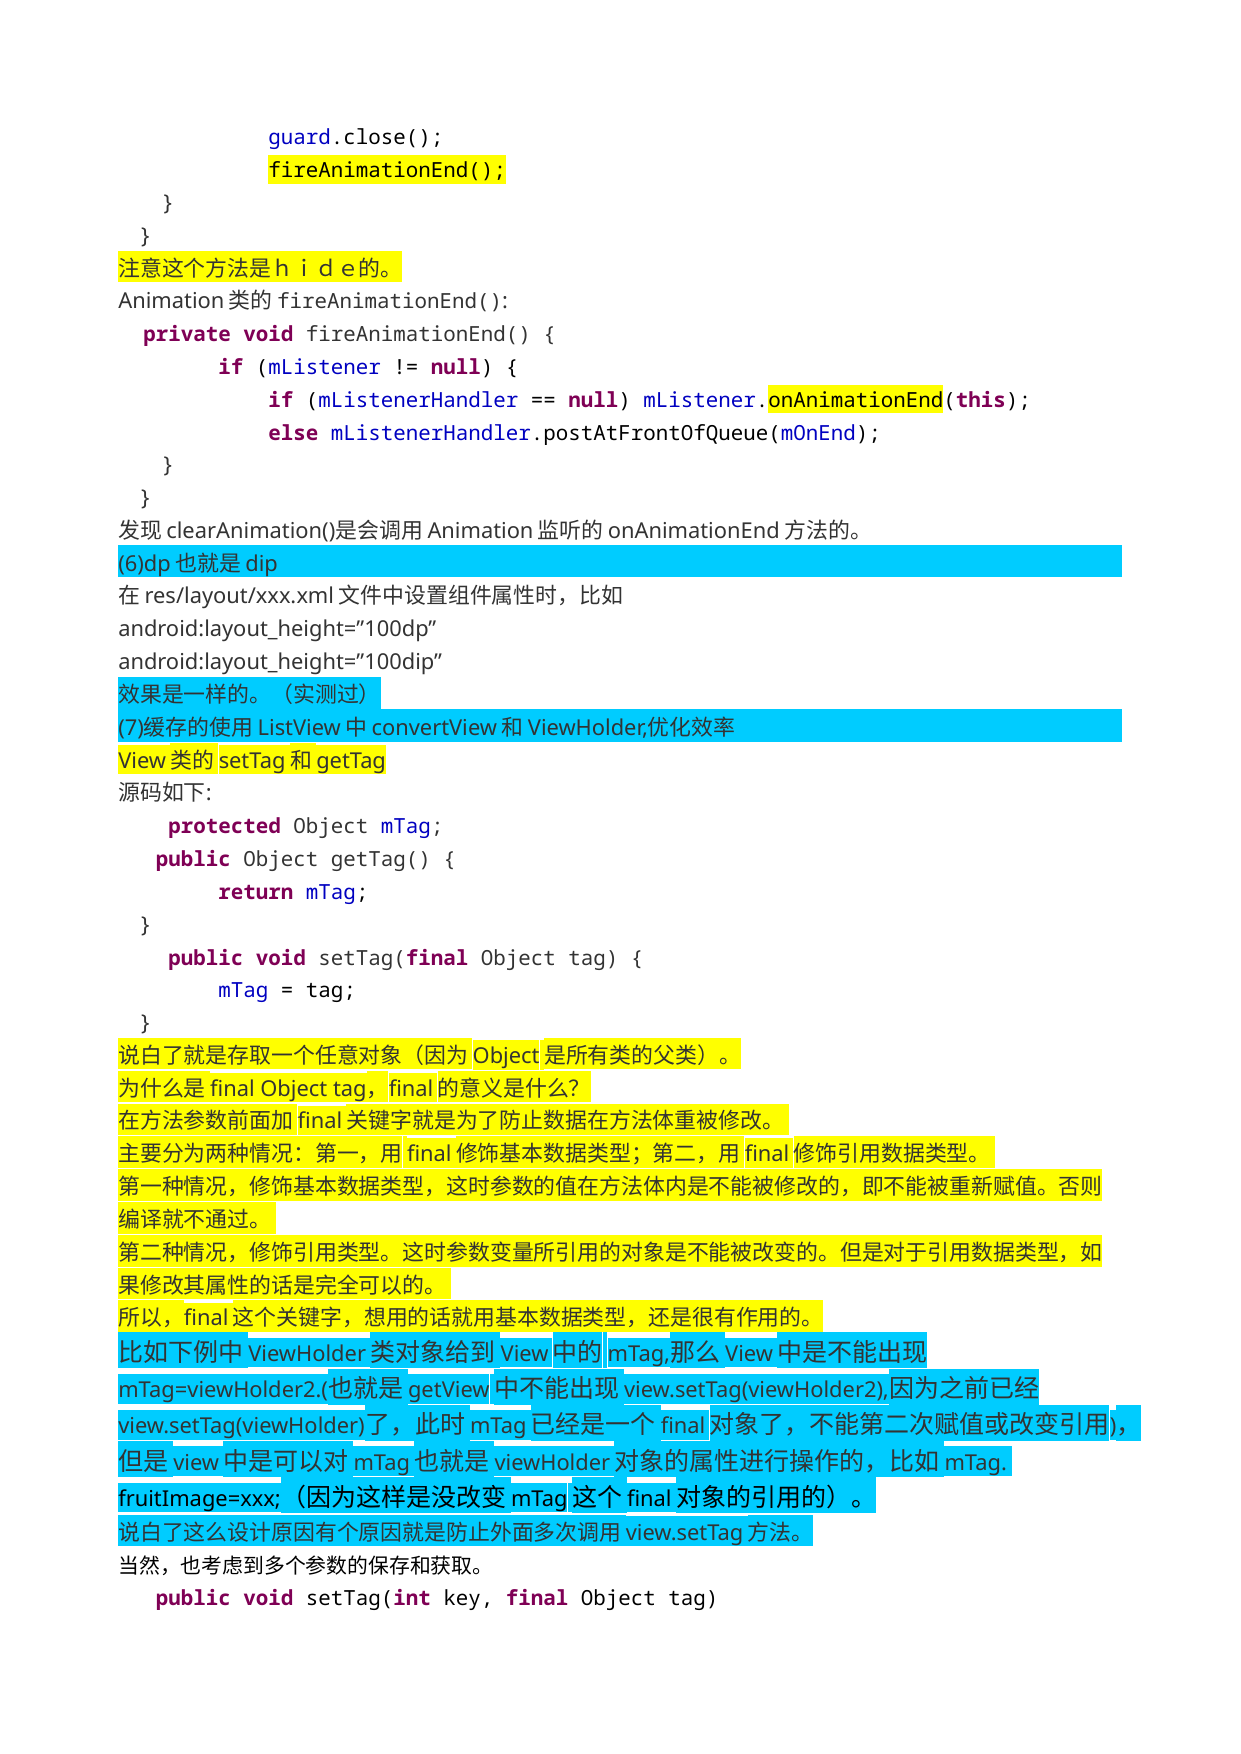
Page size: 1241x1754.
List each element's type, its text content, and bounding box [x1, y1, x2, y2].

text if (mListener != null) { [118, 348, 1122, 381]
text 当然，也考虑到多个参数的保存和获取。 [118, 1546, 1122, 1579]
text } [118, 906, 1122, 938]
text 效果是一样的。（实测过） [118, 676, 1122, 709]
text 在方法参数前面加final关键字就是为了防止数据在方法体重被修改。 [118, 1102, 1122, 1135]
text } [118, 446, 1122, 479]
text (7)缓存的使用ListView中convertView和ViewHolder,优化效率 [118, 709, 1122, 742]
text private void fireAnimationEnd() { [118, 315, 1122, 348]
text android:layout_height=”100dp” [118, 610, 1122, 643]
text } [118, 479, 1122, 512]
text protected Object mTag; [118, 807, 1122, 840]
text 源码如下: [118, 774, 1122, 807]
text 所以，final这个关键字，想用的话就用基本数据类型，还是很有作用的。 [118, 1299, 1122, 1332]
text Animation类的fireAnimationEnd(): [118, 282, 1122, 315]
text guard.close(); [118, 118, 1122, 151]
text 第一种情况，修饰基本数据类型，这时参数的值在方法体内是不能被修改的，即不能被重新赋值。否则编译就不通过。 [118, 1168, 1122, 1234]
text 在res/layout/xxx.xml文件中设置组件属性时，比如 [118, 577, 1122, 610]
text public void setTag(int key, final Object tag) [118, 1579, 1122, 1612]
text 说白了这么设计原因有个原因就是防止外面多次调用view.setTag方法。 [118, 1513, 1122, 1546]
text (6)dp也就是dip [118, 545, 1122, 577]
text public void setTag(final Object tag) { [118, 938, 1122, 971]
text 比如下例中ViewHolder类对象给到View中的mTag,那么View中是不能出现mTag=viewHolder2.(也就是getView中不能出现view.setTag(viewHolder2),因为之前已经view.setTag(viewHolder)了，此时mTag已经是一个final对象了，不能第二次赋值或改变引用)，但是view中是可以对mTag也就是viewHolder对象的属性进行操作的，比如mTag. fruitImage=xxx;（因为这样是没改变mTag这个final对象的引用的）。 [118, 1332, 1122, 1513]
text public Object getTag() { [118, 840, 1122, 873]
text 主要分为两种情况：第一，用final修饰基本数据类型；第二，用final修饰引用数据类型。 [118, 1135, 1122, 1168]
text if (mListenerHandler == null) mListener.onAnimationEnd(this); [118, 381, 1122, 413]
text } [118, 184, 1122, 217]
text return mTag; [118, 873, 1122, 906]
text 为什么是final Object tag，final的意义是什么？ [118, 1070, 1122, 1102]
text mTag = tag; [118, 971, 1122, 1004]
text android:layout_height=”100dip” [118, 643, 1122, 676]
text else mListenerHandler.postAtFrontOfQueue(mOnEnd); [118, 413, 1122, 446]
text } [118, 1004, 1122, 1037]
text } [118, 217, 1122, 249]
text 注意这个方法是ｈｉｄｅ的。 [118, 249, 1122, 282]
text fireAnimationEnd(); [118, 151, 1122, 184]
text 说白了就是存取一个任意对象（因为Object是所有类的父类）。 [118, 1037, 1122, 1070]
text View类的setTag和getTag [118, 742, 1122, 774]
text 第二种情况，修饰引用类型。这时参数变量所引用的对象是不能被改变的。但是对于引用数据类型，如果修改其属性的话是完全可以的。 [118, 1234, 1122, 1299]
text 发现clearAnimation()是会调用Animation监听的onAnimationEnd方法的。 [118, 512, 1122, 545]
